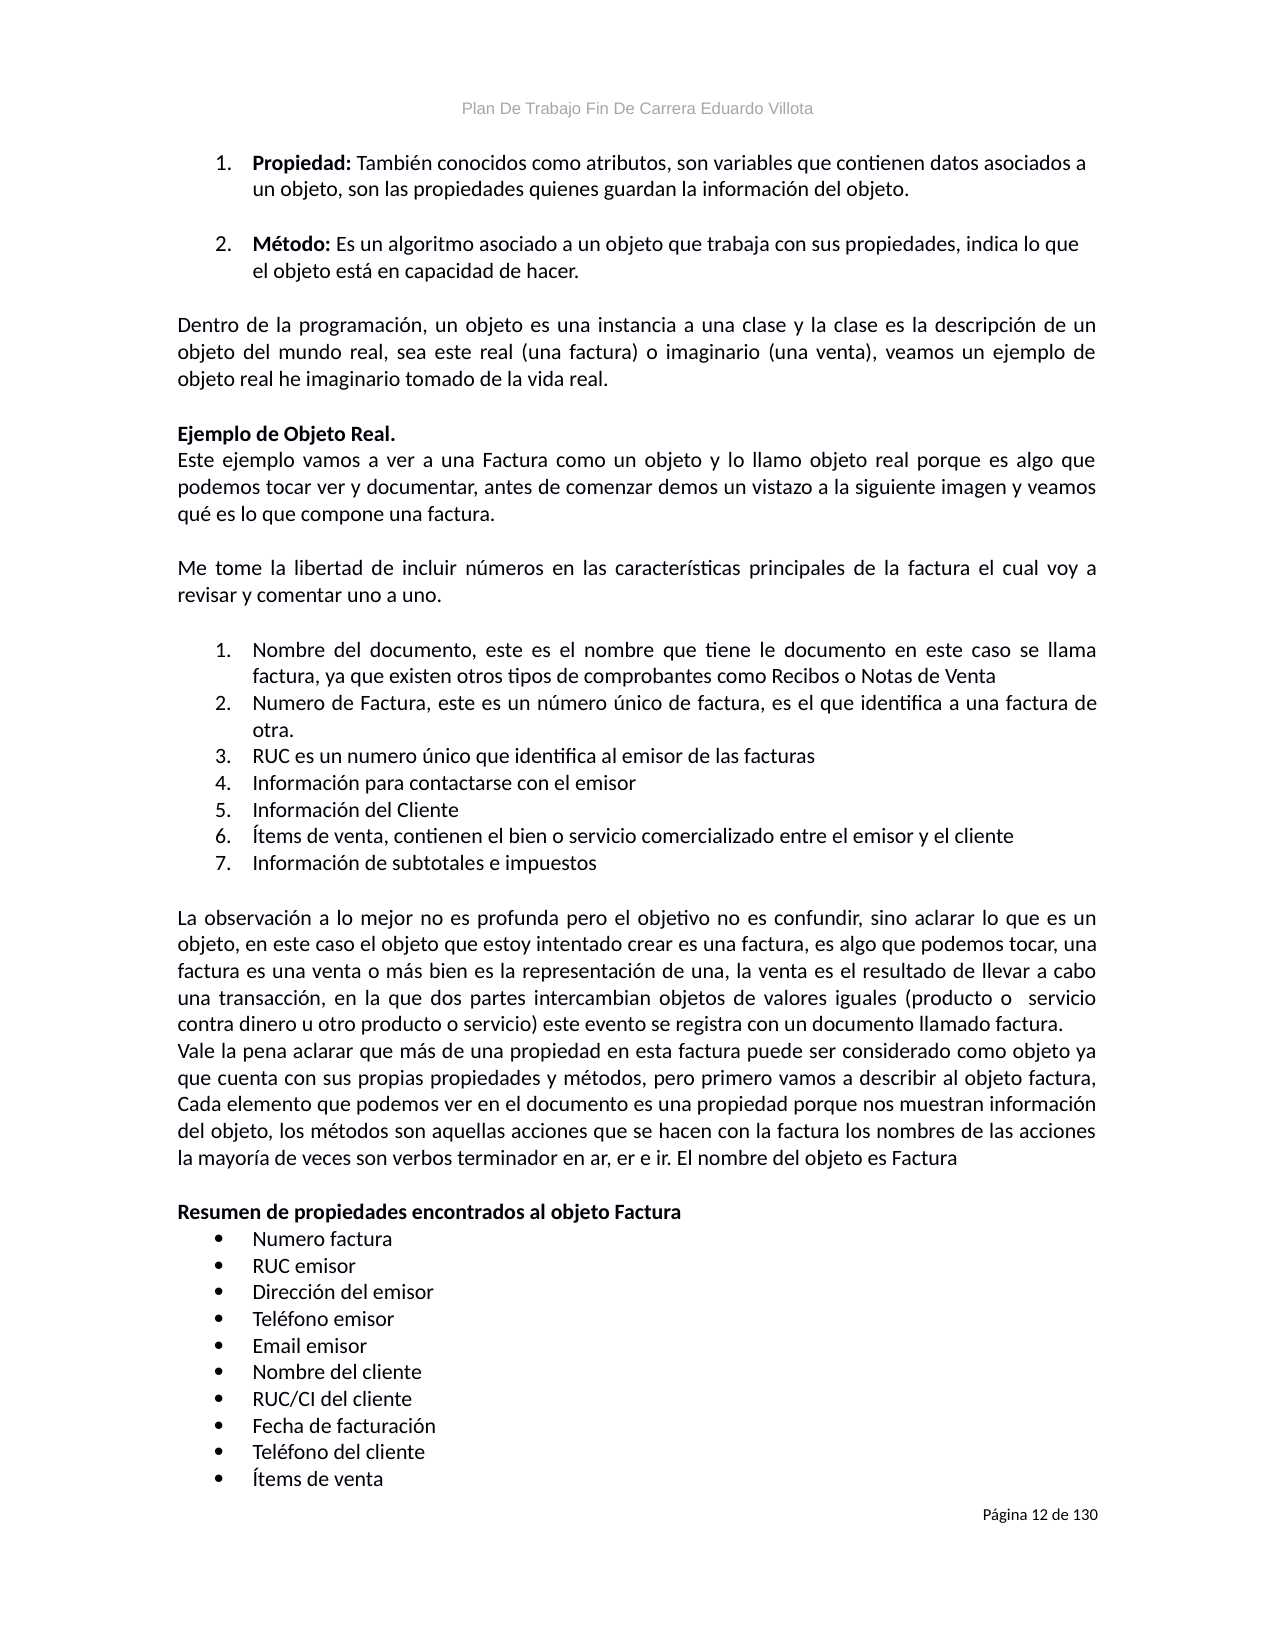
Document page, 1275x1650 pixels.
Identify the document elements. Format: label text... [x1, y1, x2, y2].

list RUC/CI del cliente [215, 1385, 1098, 1412]
list Numero de Factura, este es un número único de factura, es el que identifica a una factura de otra. [215, 689, 1098, 742]
list Ítems de venta, contienen el bien o servicio comercializado entre el emisor y el cliente [215, 822, 1098, 849]
list Método: Es un algoritmo asociado a un objeto que trabaja con sus propiedades, indica lo que el objeto está en capacidad de hacer. [215, 229, 1098, 284]
list Información para contactarse con el emisor [215, 769, 1098, 796]
list Ítems de venta [215, 1465, 1098, 1492]
list Numero factura [215, 1225, 1098, 1252]
list Información de subtotales e impuestos [215, 849, 1098, 876]
list Propiedad: También conocidos como atributos, son variables que contienen datos asociados a un objeto, son las propiedades quienes guardan la información del objeto. [215, 148, 1098, 202]
list RUC emisor [215, 1252, 1098, 1278]
text La observación a lo mejor no es profunda pero el objetivo no es confundir, sino aclarar lo que es un objeto, en este caso el objeto que estoy intentado crear es una factura, es algo que podemos tocar, una factura es una venta o más bien es la representación de una, la venta es el resultado de llevar a cabo una transacción, en la que dos partes intercambian objetos de valores iguales (producto o servicio contra dinero u otro producto o servicio) este evento se registra con un documento llamado factura. [177, 904, 1098, 1037]
list Dirección del emisor [215, 1278, 1098, 1305]
text Vale la pena aclarar que más de una propiedad en esta factura puede ser considerado como objeto ya que cuenta con sus propias propiedades y métodos, pero primero vamos a describir al objeto factura, Cada elemento que podemos ver en el documento es una propiedad porque nos muestran información del objeto, los métodos son aquellas acciones que se hacen con la factura los nombres de las acciones la mayoría de veces son verbos terminador en ar, er e ir. El nombre del objeto es Factura [177, 1037, 1098, 1170]
list Nombre del documento, este es el nombre que tiene le documento en este caso se llama factura, ya que existen otros tipos de comprobantes como Recibos o Notas de Venta [215, 636, 1098, 689]
list Información del Cliente [215, 796, 1098, 822]
list Teléfono del cliente [215, 1438, 1098, 1465]
text Me tome la libertad de incluir números en las características principales de la factura el cual voy a revisar y comentar uno a uno. [177, 554, 1098, 608]
list RUC es un numero único que identifica al emisor de las facturas [215, 742, 1098, 769]
list Teléfono emisor [215, 1305, 1098, 1332]
list Email emisor [215, 1332, 1098, 1358]
list Nombre del cliente [215, 1358, 1098, 1385]
list Fecha de facturación [215, 1412, 1098, 1438]
text Este ejemplo vamos a ver a una Factura como un objeto y lo llamo objeto real porque es algo que podemos tocar ver y documentar, antes de comenzar demos un vistazo a la siguiente imagen y veamos qué es lo que compone una factura. [177, 446, 1098, 526]
text Ejemplo de Objeto Real. [177, 420, 1098, 446]
text Resumen de propiedades encontrados al objeto Factura [177, 1198, 1098, 1225]
text Dentro de la programación, un objeto es una instancia a una clase y la clase es la descripción de un objeto del mundo real, sea este real (una factura) o imaginario (una venta), veamos un ejemplo de objeto real he imaginario tomado de la vida real. [177, 312, 1098, 392]
